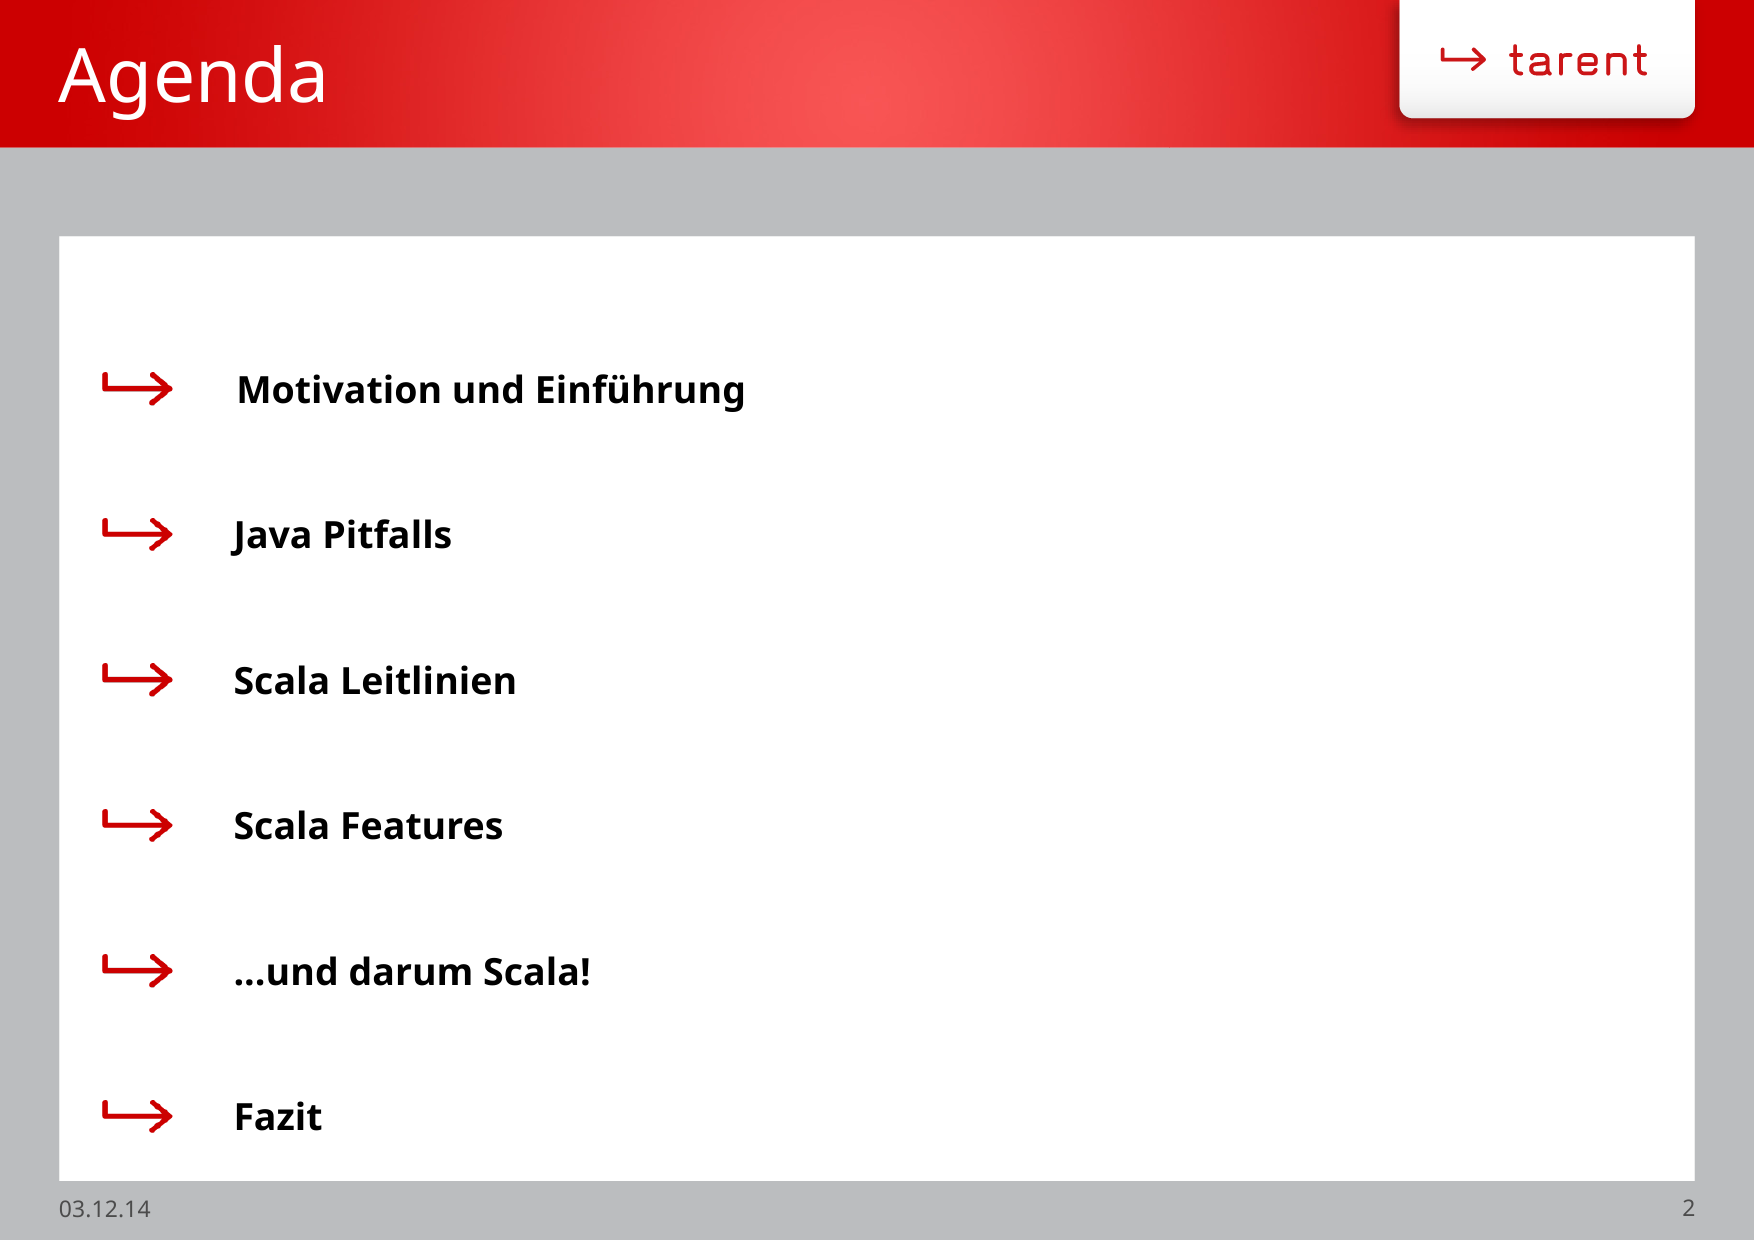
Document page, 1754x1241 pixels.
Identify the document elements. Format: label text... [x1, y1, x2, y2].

picture [0, 0, 1754, 1240]
title Agenda [58, 0, 1638, 177]
list Motivation und Einführung Java Pitfalls Scala Leitlinien Scala Features ...und darum Scala! Fazit [94, 259, 1667, 1170]
